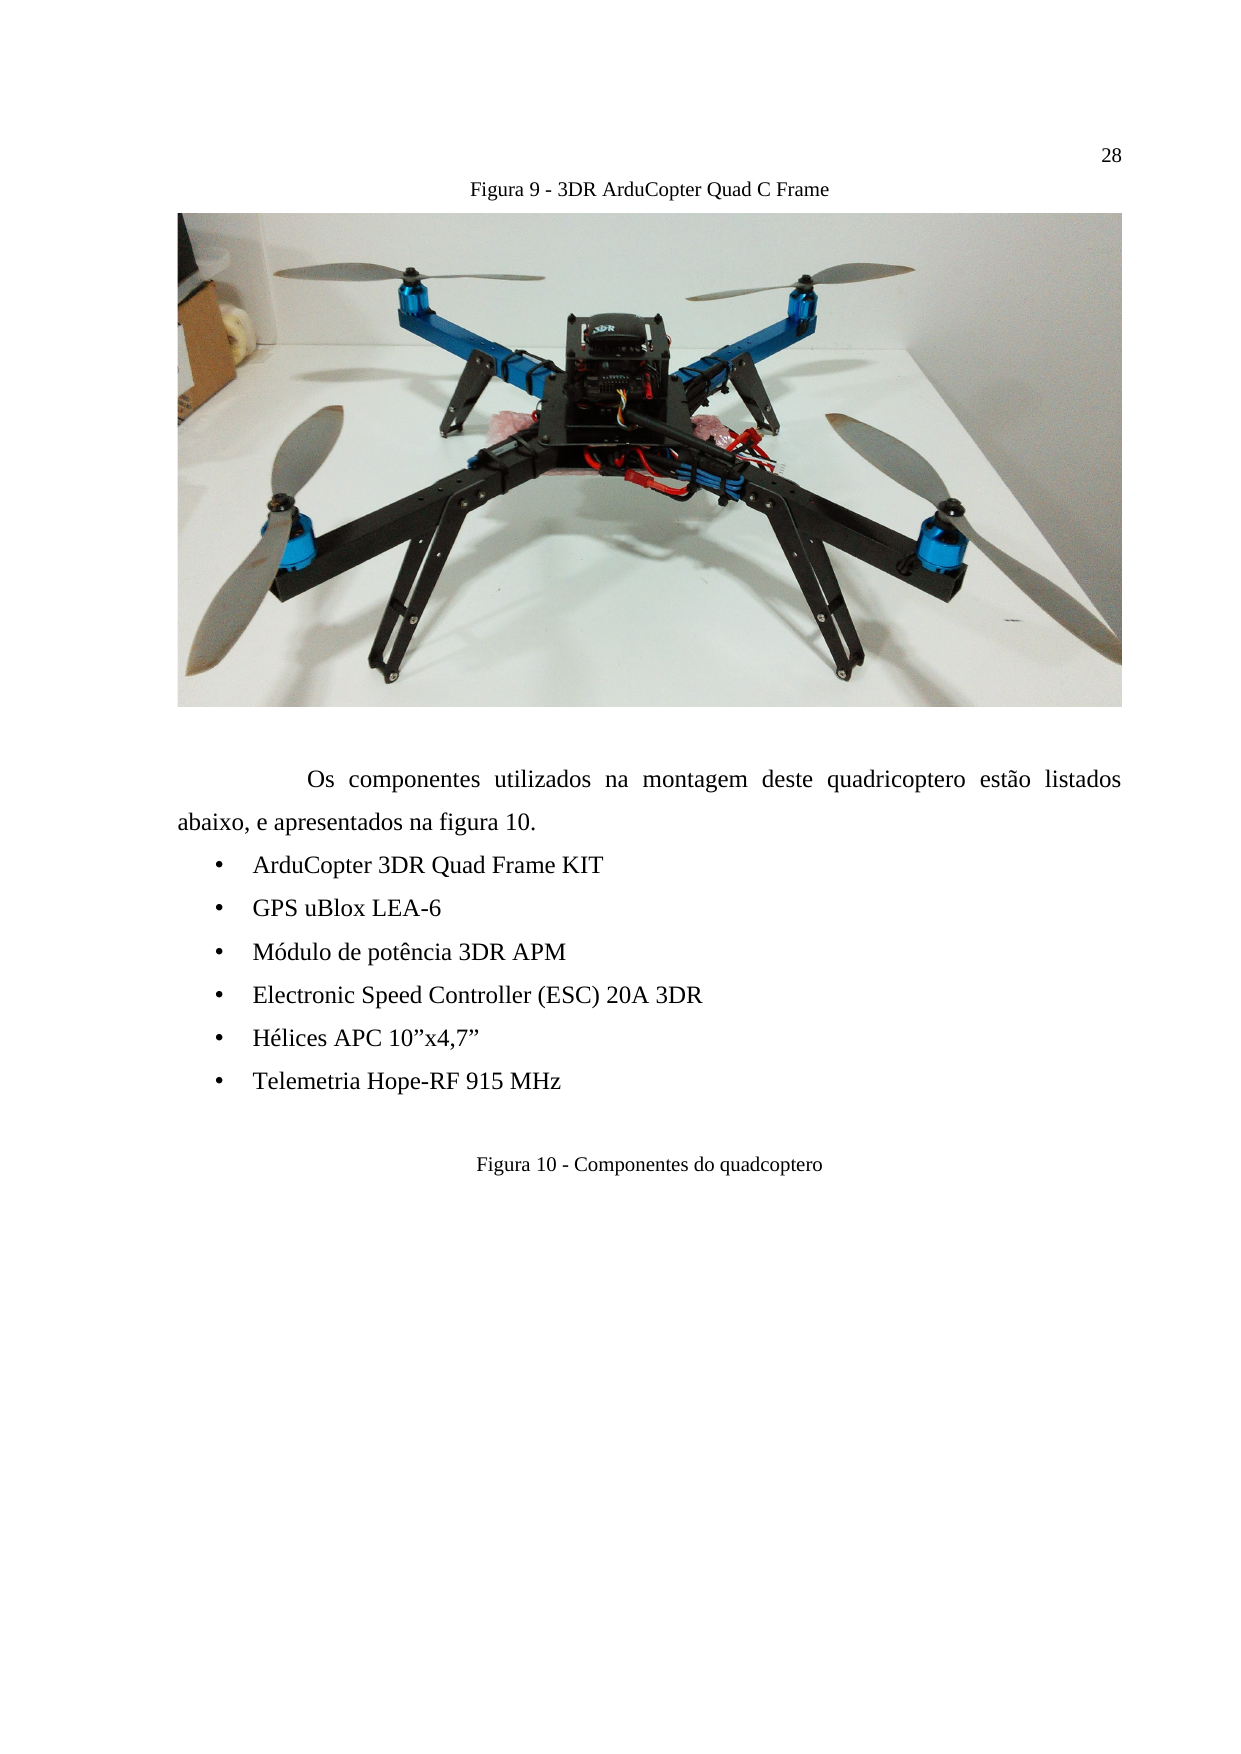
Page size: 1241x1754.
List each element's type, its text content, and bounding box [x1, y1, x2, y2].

list Componentes do quadcoptero [177, 1152, 1122, 1176]
list Electronic Speed Controller (ESC) 20A 3DR [215, 980, 1122, 1008]
list ArduCopter 3DR Quad Frame KIT [215, 850, 1122, 879]
picture [177, 213, 1122, 707]
list GPS uBlox LEA-6 [215, 893, 1122, 922]
text Os componentes utilizados na montagem deste quadricoptero estão listados abaixo, e apresentados na figura 10. [177, 764, 1122, 836]
list 3DR ArduCopter Quad C Frame [177, 177, 1122, 201]
list Telemetria Hope-RF 915 MHz [215, 1066, 1122, 1095]
list Hélices APC 10”x4,7” [215, 1023, 1122, 1052]
list Módulo de potência 3DR APM [215, 937, 1122, 965]
